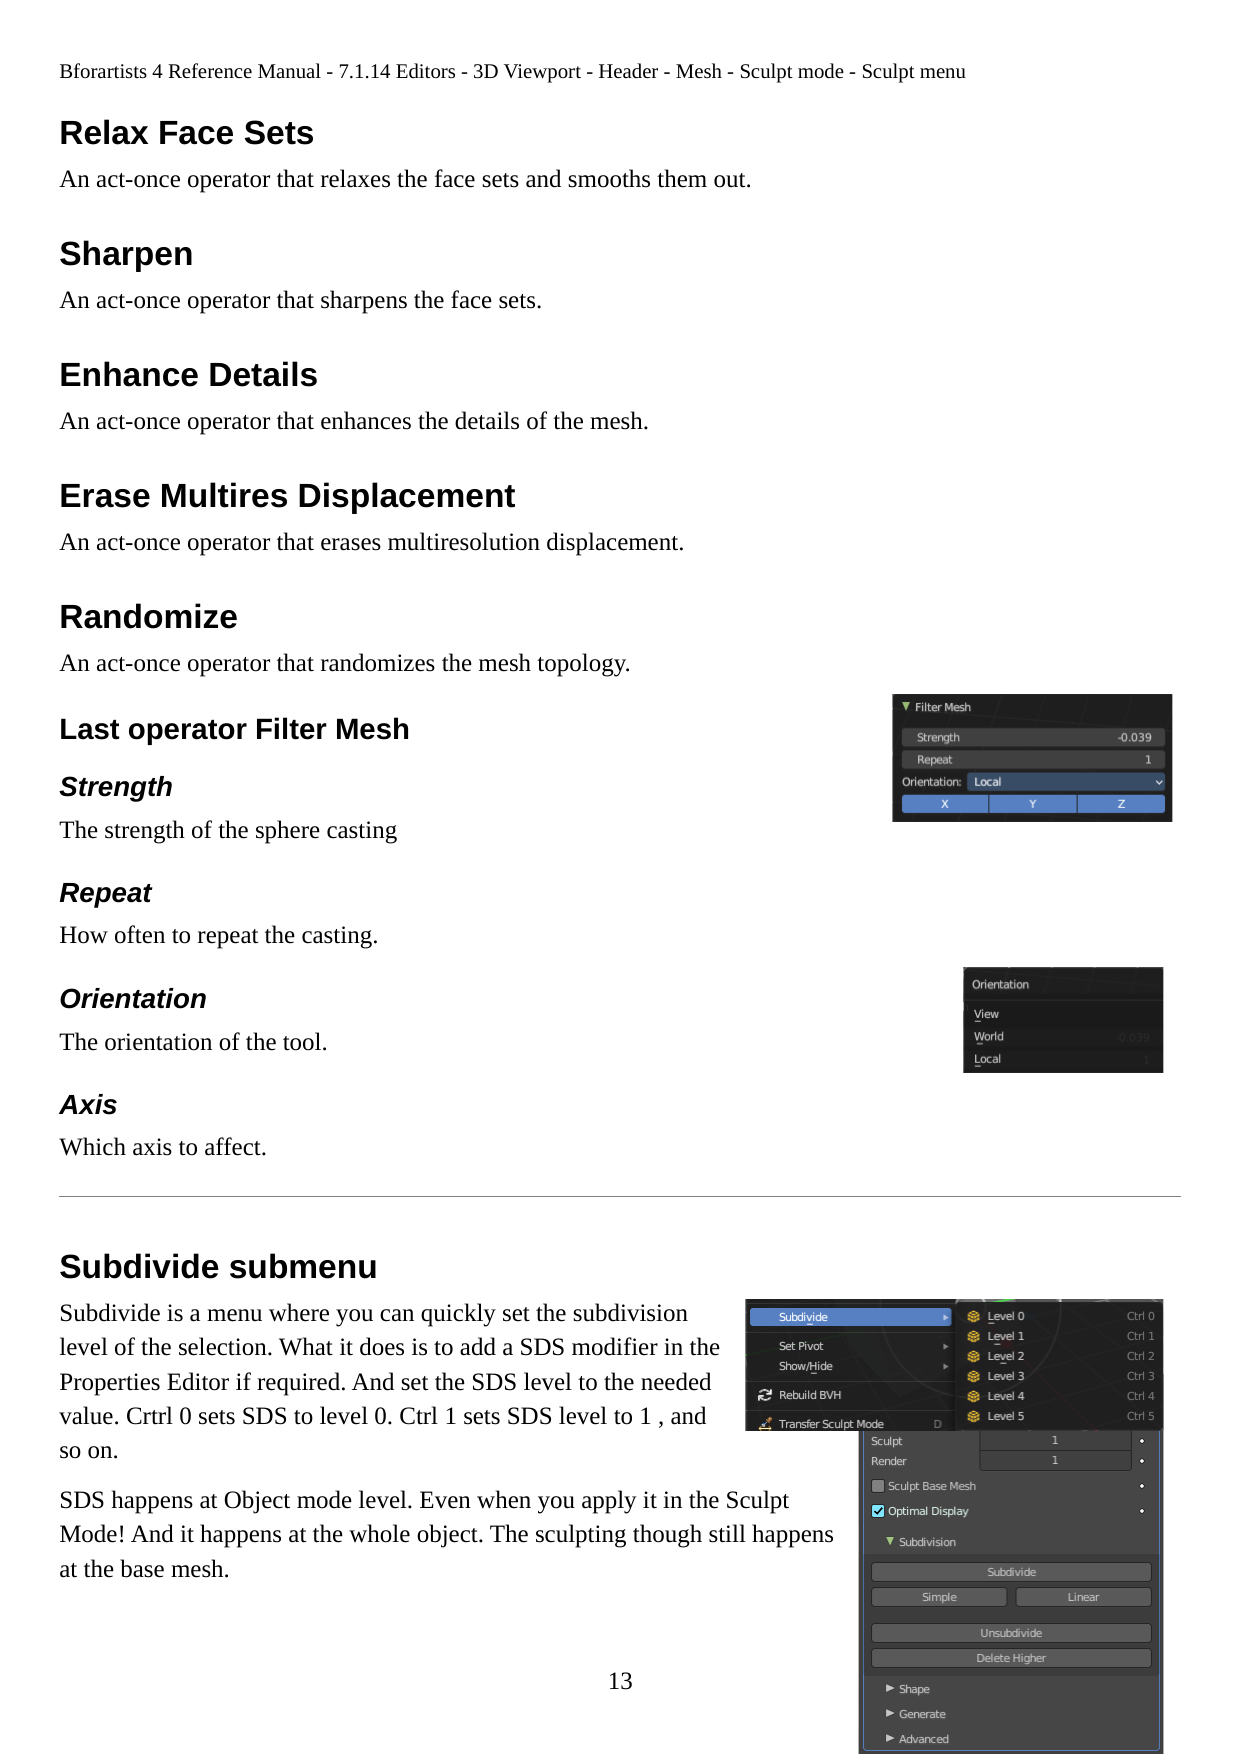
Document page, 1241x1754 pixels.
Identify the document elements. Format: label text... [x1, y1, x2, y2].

subtitle Orientation [59, 982, 963, 1014]
subtitle Repeat [59, 876, 1181, 908]
subtitle Erase Multires Displacement [59, 476, 1181, 514]
text The orientation of the tool. [59, 1027, 963, 1055]
text SDS happens at Object mode level. Even when you apply it in the Sculpt Mode! And it happens at the whole object. The sculpting though still happens at the base mesh. [59, 1485, 858, 1617]
subtitle Axis [59, 1088, 1181, 1120]
picture [745, 1299, 1164, 1754]
subtitle Relax Face Sets [59, 113, 1181, 151]
subtitle [1164, 982, 1181, 1014]
subtitle Enhance Details [59, 355, 1181, 393]
text The strength of the sphere casting [59, 815, 1181, 843]
subtitle Strength [59, 770, 892, 802]
subtitle Subdivide submenu [59, 1247, 1181, 1285]
text An act-once operator that relaxes the face sets and smooths them out. [59, 164, 1181, 192]
text How often to repeat the casting. [59, 921, 1181, 949]
text Subdivide is a menu where you can quickly set the subdivision level of the selection. What it does is to add a SDS modifier in the Properties Editor if required. And set the SDS level to the needed value. Crtrl 0 sets SDS to level 0. Ctrl 1 sets SDS level to 1 , and so on. [59, 1298, 1181, 1464]
text An act-once operator that sharpens the face sets. [59, 285, 1181, 313]
text An act-once operator that enhances the details of the mesh. [59, 406, 1181, 434]
text An act-once operator that randomizes the mesh topology. [59, 648, 1181, 677]
subtitle Randomize [59, 597, 1181, 635]
picture [963, 967, 1164, 1073]
text Which axis to affect. [59, 1132, 1181, 1161]
text An act-once operator that erases multiresolution displacement. [59, 527, 1181, 556]
subtitle Sharpen [59, 234, 1181, 272]
picture [892, 694, 1173, 822]
subtitle Last operator Filter Mesh [59, 712, 892, 745]
subtitle [1173, 770, 1181, 802]
